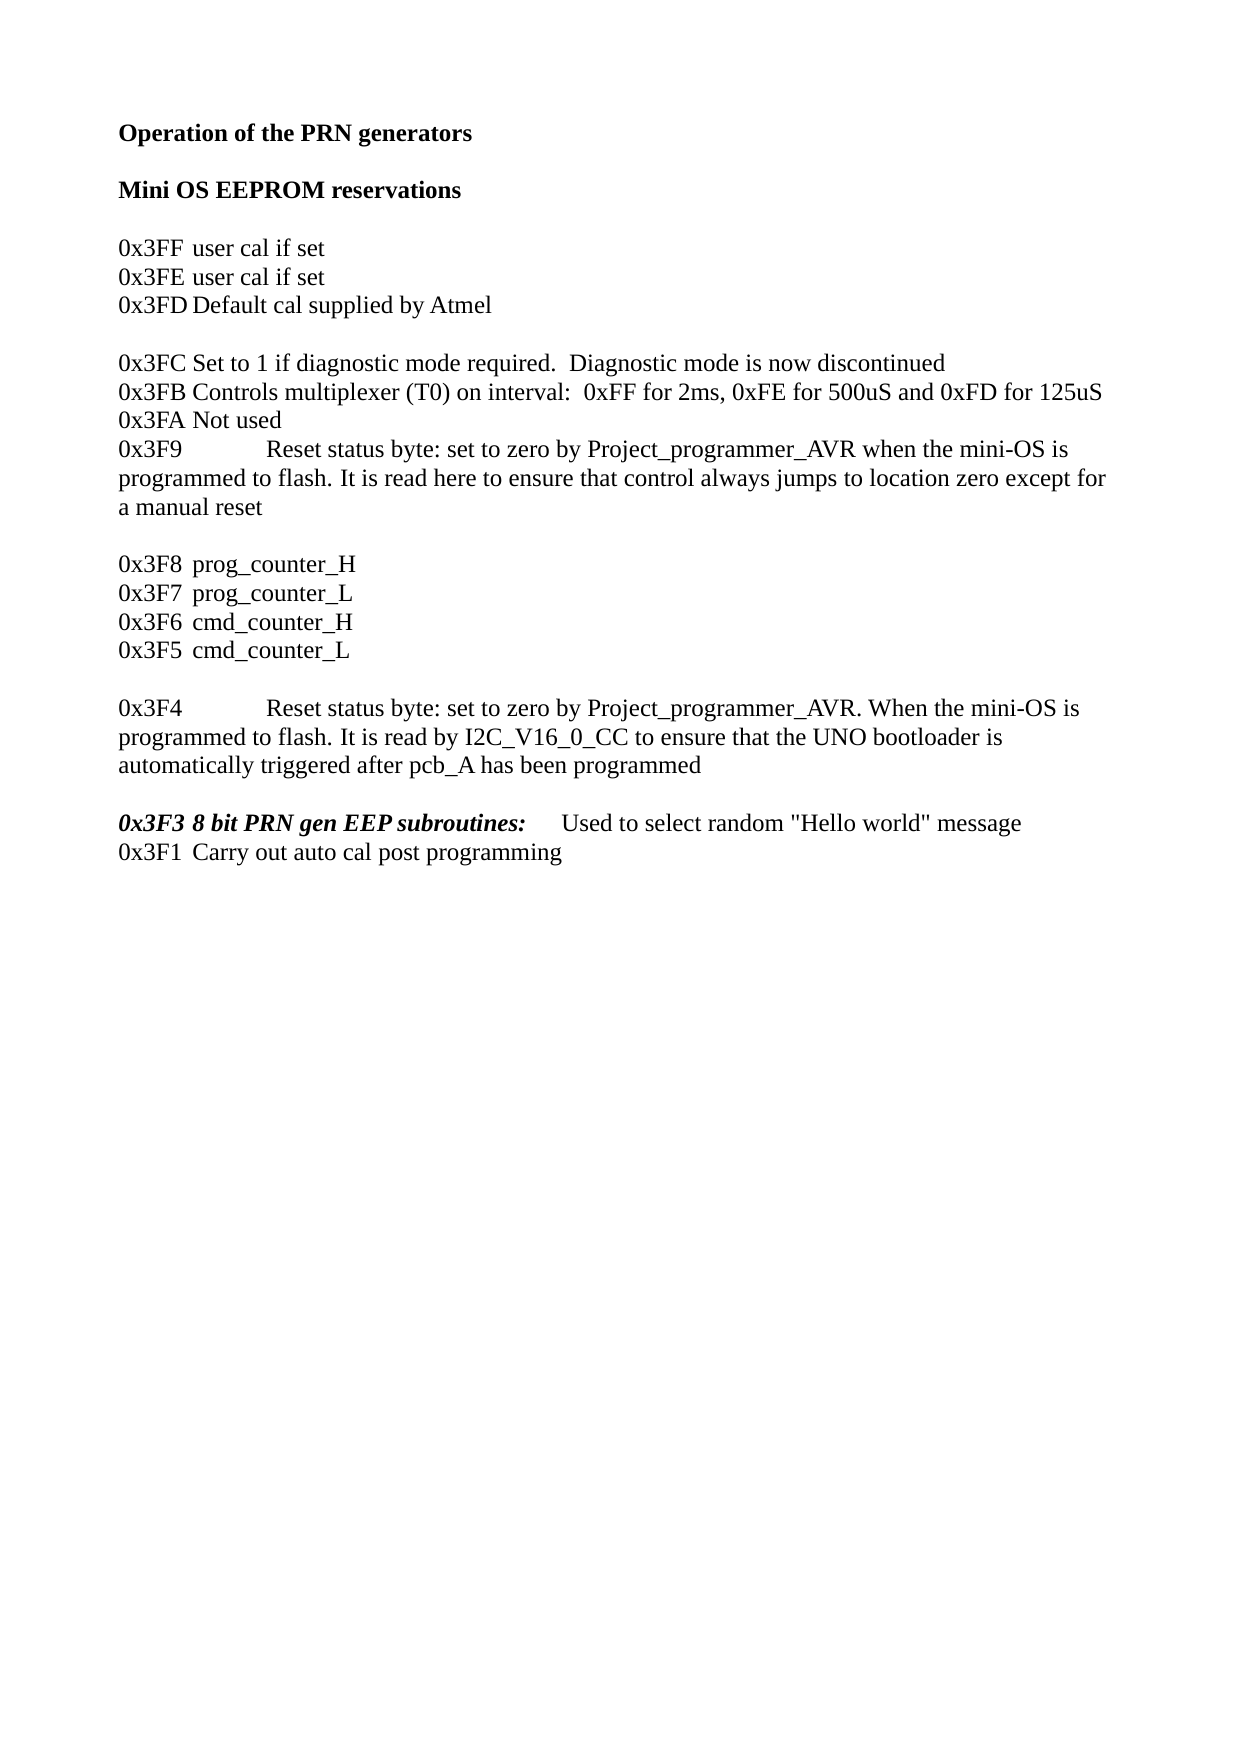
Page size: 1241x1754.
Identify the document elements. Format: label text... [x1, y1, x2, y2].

text Operation of the PRN generators [118, 118, 1122, 147]
text 0x3FE user cal if set [118, 262, 1122, 291]
text 0x3F3 8 bit PRN gen EEP subroutines: Used to select random "Hello world" message [118, 808, 1122, 837]
text 0x3FF user cal if set [118, 233, 1122, 262]
text 0x3F9 Reset status byte: set to zero by Project_programmer_AVR when the mini-OS is programmed to flash. It is read here to ensure that control always jumps to location zero except for a manual reset [118, 434, 1122, 521]
text 0x3FC Set to 1 if diagnostic mode required. Diagnostic mode is now discontinued [118, 348, 1122, 377]
text 0x3F5 cmd_counter_L [118, 636, 1122, 664]
text 0x3F6 cmd_counter_H [118, 607, 1122, 636]
text 0x3FB Controls multiplexer (T0) on interval: 0xFF for 2ms, 0xFE for 500uS and 0xFD for 125uS [118, 377, 1122, 406]
text 0x3F4 Reset status byte: set to zero by Project_programmer_AVR. When the mini-OS is programmed to flash. It is read by I2C_V16_0_CC to ensure that the UNO bootloader is automatically triggered after pcb_A has been programmed [118, 693, 1122, 779]
text 0x3F1 Carry out auto cal post programming [118, 837, 1122, 866]
text 0x3FD Default cal supplied by Atmel [118, 291, 1122, 319]
text 0x3F7 prog_counter_L [118, 578, 1122, 607]
text Mini OS EEPROM reservations [118, 176, 1122, 204]
text 0x3FA Not used [118, 406, 1122, 434]
text 0x3F8 prog_counter_H [118, 549, 1122, 578]
